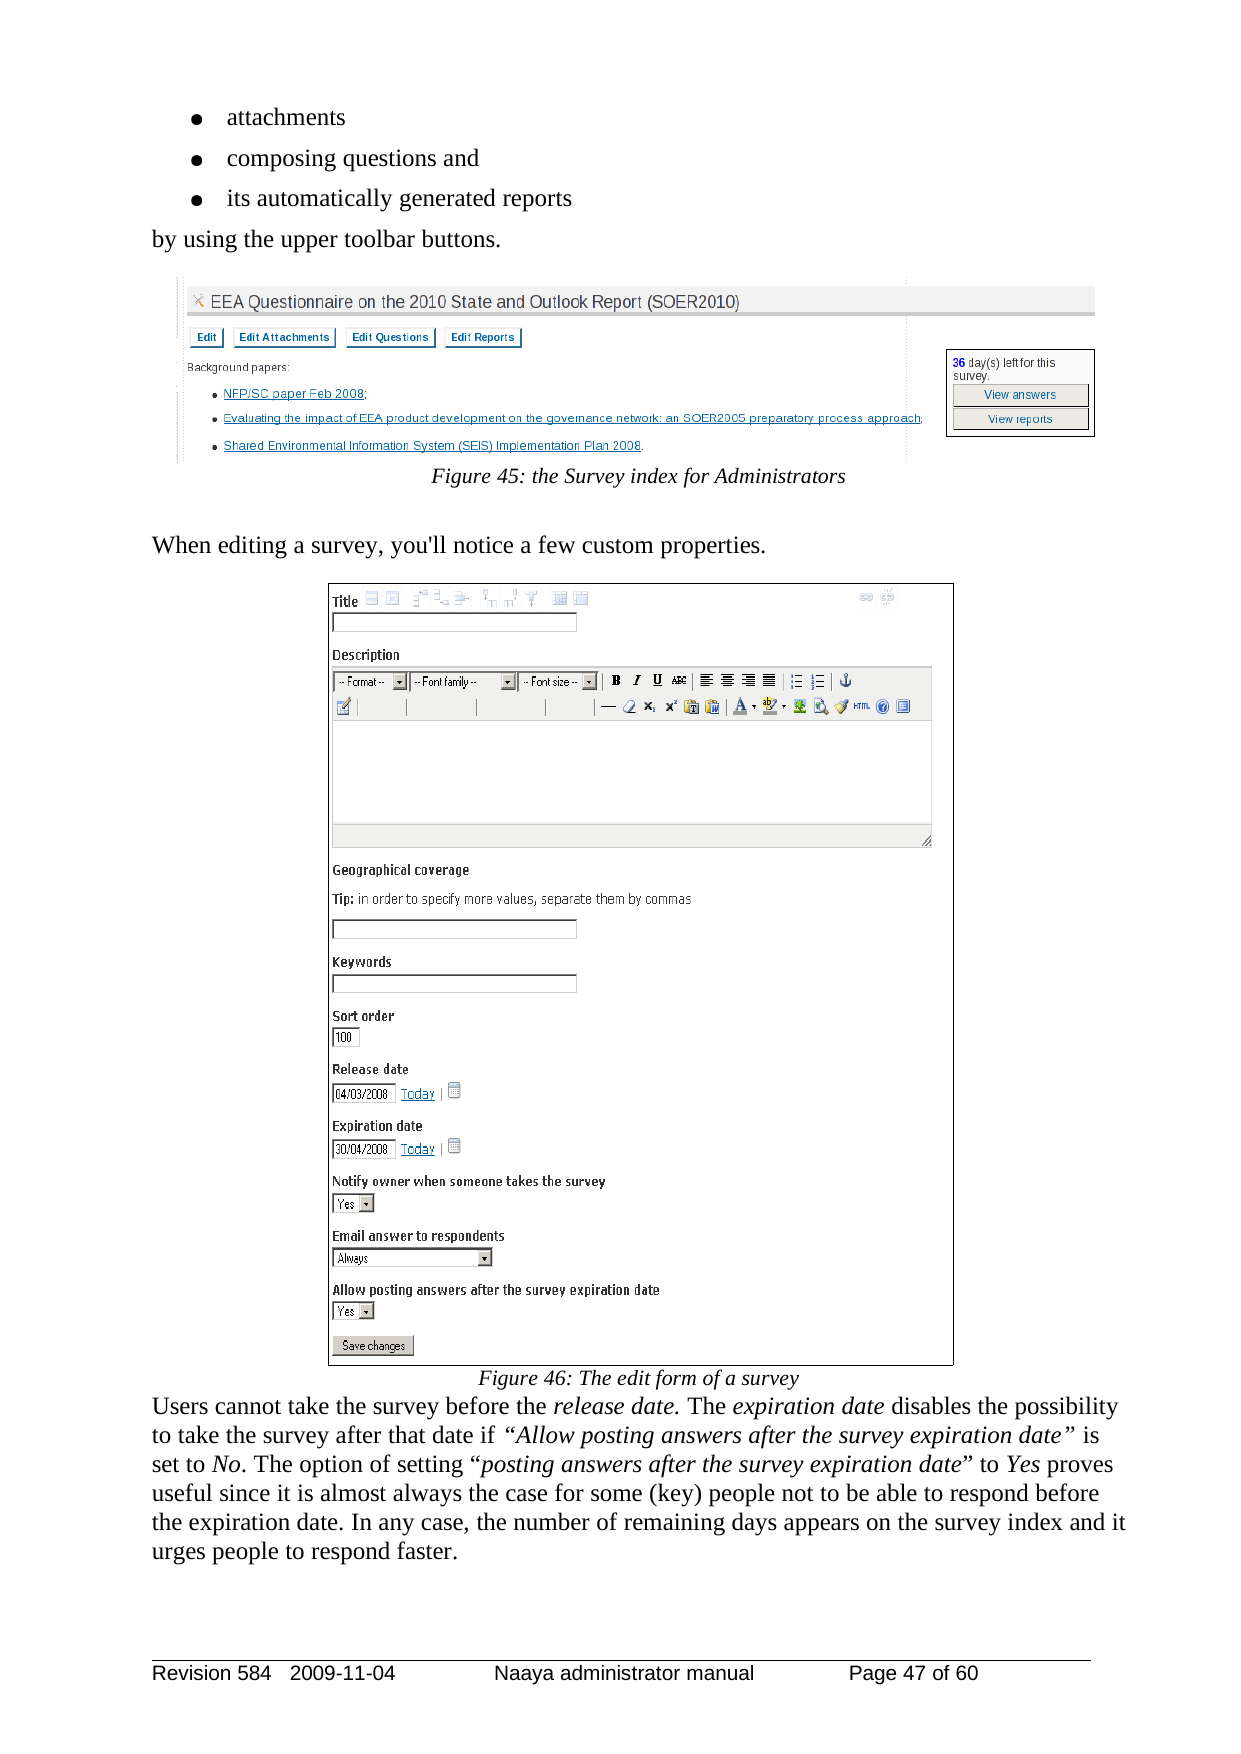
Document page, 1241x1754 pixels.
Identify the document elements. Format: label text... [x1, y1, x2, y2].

text When editing a survey, you'll notice a few custom properties. [152, 530, 1128, 559]
list composing questions and [189, 142, 1128, 171]
list attachments [189, 102, 1128, 131]
text Users cannot take the survey before the release date. The expiration date disables the possibility to take the survey after that date if “Allow posting answers after the survey expiration date” is set to No. The option of setting “posting answers after the survey expiration date” to Yes proves useful since it is almost always the case for some (key) people not to be able to respond before the expiration date. In any case, the number of remaining days appears on the survey index and it urges people to respond faster. [152, 571, 1128, 1565]
list its automatically generated reports [189, 183, 1128, 212]
text by using the upper toolbar buttons. [152, 224, 1128, 253]
text Figure 46: The edit form of a survey [327, 1362, 952, 1391]
picture [176, 277, 1104, 464]
text Figure 45: the Survey index for Administrators [176, 464, 1104, 489]
text [329, 584, 953, 1365]
picture [330, 586, 950, 1362]
